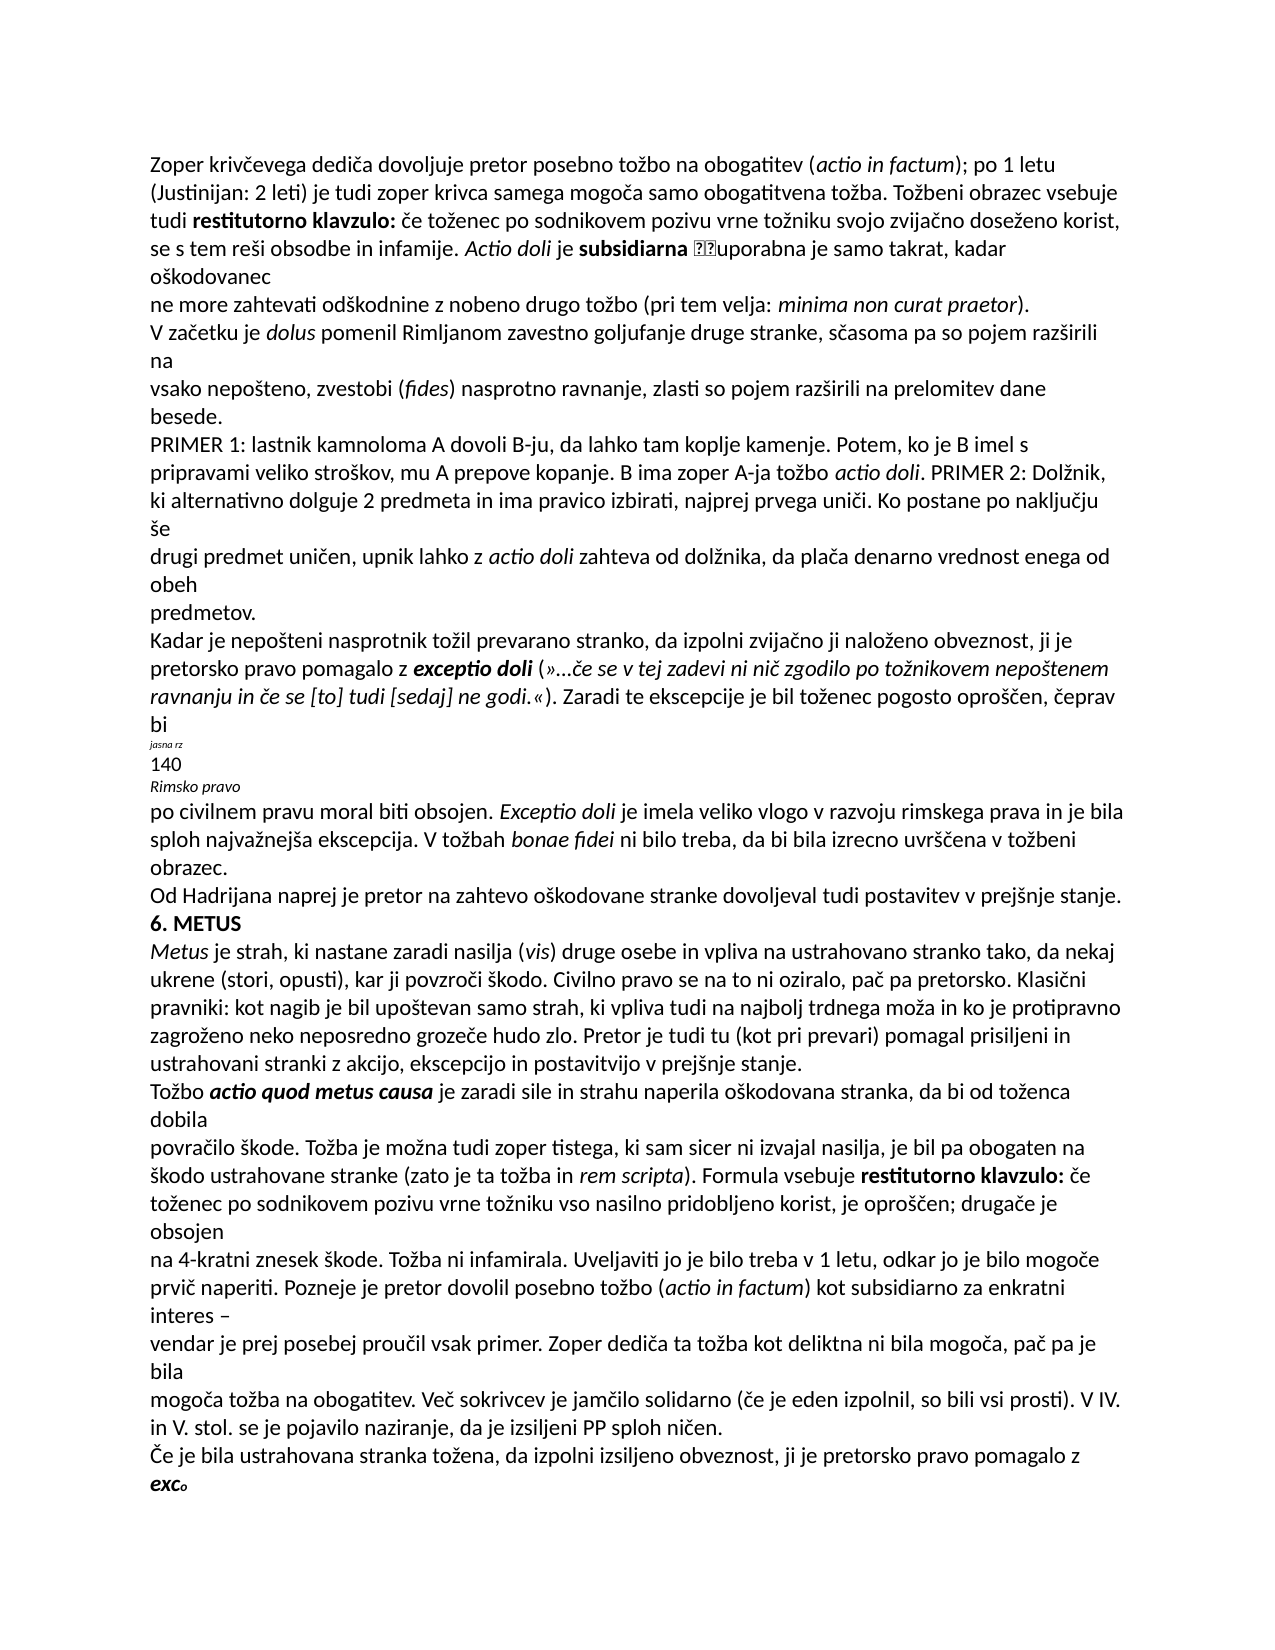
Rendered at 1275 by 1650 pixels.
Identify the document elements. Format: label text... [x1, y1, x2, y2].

text predmetov. [150, 598, 1125, 626]
text obrazec. [150, 853, 1125, 881]
text Če je bila ustrahovana stranka tožena, da izpolni izsiljeno obveznost, ji je pretorsko pravo pomagalo z exco [150, 1441, 1125, 1497]
text po civilnem pravu moral biti obsojen. Exceptio doli je imela veliko vlogo v razvoju rimskega prava in je bila [150, 797, 1125, 825]
text škodo ustrahovane stranke (zato je ta tožba in rem scripta). Formula vsebuje restitutorno klavzulo: če [150, 1161, 1125, 1189]
text se s tem reši obsodbe in infamije. Actio doli je subsidiarna uporabna je samo takrat, kadar oškodovanec [150, 234, 1125, 290]
text zagroženo neko neposredno grozeče hudo zlo. Pretor je tudi tu (kot pri prevari) pomagal prisiljeni in [150, 1021, 1125, 1049]
text V začetku je dolus pomenil Rimljanom zavestno goljufanje druge stranke, sčasoma pa so pojem razširili na [150, 318, 1125, 374]
text pravniki: kot nagib je bil upoštevan samo strah, ki vpliva tudi na najbolj trdnega moža in ko je protipravno [150, 993, 1125, 1021]
text Od Hadrijana naprej je pretor na zahtevo oškodovane stranke dovoljeval tudi postavitev v prejšnje stanje. [150, 881, 1125, 909]
text povračilo škode. Tožba je možna tudi zoper tistega, ki sam sicer ni izvajal nasilja, je bil pa obogaten na [150, 1133, 1125, 1161]
text vsako nepošteno, zvestobi (fides) nasprotno ravnanje, zlasti so pojem razširili na prelomitev dane besede. [150, 374, 1125, 430]
text sploh najvažnejša ekscepcija. V tožbah bonae fidei ni bilo treba, da bi bila izrecno uvrščena v tožbeni [150, 825, 1125, 853]
text pripravami veliko stroškov, mu A prepove kopanje. B ima zoper A-ja tožbo actio doli. PRIMER 2: Dolžnik, [150, 458, 1125, 486]
text Kadar je nepošteni nasprotnik tožil prevarano stranko, da izpolni zvijačno ji naloženo obveznost, ji je [150, 626, 1125, 654]
text na 4-kratni znesek škode. Tožba ni infamirala. Uveljaviti jo je bilo treba v 1 letu, odkar jo je bilo mogoče [150, 1245, 1125, 1273]
text PRIMER 1: lastnik kamnoloma A dovoli B-ju, da lahko tam koplje kamenje. Potem, ko je B imel s [150, 430, 1125, 458]
text jasna rz [150, 738, 1125, 751]
text pretorsko pravo pomagalo z exceptio doli (»…če se v tej zadevi ni nič zgodilo po tožnikovem nepoštenem [150, 654, 1125, 682]
text Zoper krivčevega dediča dovoljuje pretor posebno tožbo na obogatitev (actio in factum); po 1 letu [150, 150, 1125, 178]
text drugi predmet uničen, upnik lahko z actio doli zahteva od dolžnika, da plača denarno vrednost enega od obeh [150, 542, 1125, 598]
text ustrahovani stranki z akcijo, ekscepcijo in postavitvijo v prejšnje stanje. [150, 1049, 1125, 1077]
text tudi restitutorno klavzulo: če toženec po sodnikovem pozivu vrne tožniku svojo zvijačno doseženo korist, [150, 206, 1125, 234]
text mogoča tožba na obogatitev. Več sokrivcev je jamčilo solidarno (če je eden izpolnil, so bili vsi prosti). V IV. [150, 1385, 1125, 1413]
text Rimsko pravo [150, 777, 1125, 797]
text ukrene (stori, opusti), kar ji povzroči škodo. Civilno pravo se na to ni oziralo, pač pa pretorsko. Klasični [150, 965, 1125, 993]
text in V. stol. se je pojavilo naziranje, da je izsiljeni PP sploh ničen. [150, 1413, 1125, 1441]
text (Justinijan: 2 leti) je tudi zoper krivca samega mogoča samo obogatitvena tožba. Tožbeni obrazec vsebuje [150, 178, 1125, 206]
text ne more zahtevati odškodnine z nobeno drugo tožbo (pri tem velja: minima non curat praetor). [150, 290, 1125, 318]
text ravnanju in če se [to] tudi [sedaj] ne godi.«). Zaradi te ekscepcije je bil toženec pogosto oproščen, čeprav bi [150, 682, 1125, 738]
text vendar je prej posebej proučil vsak primer. Zoper dediča ta tožba kot deliktna ni bila mogoča, pač pa je bila [150, 1329, 1125, 1385]
text Metus je strah, ki nastane zaradi nasilja (vis) druge osebe in vpliva na ustrahovano stranko tako, da nekaj [150, 937, 1125, 965]
text prvič naperiti. Pozneje je pretor dovolil posebno tožbo (actio in factum) kot subsidiarno za enkratni interes – [150, 1273, 1125, 1329]
text Tožbo actio quod metus causa je zaradi sile in strahu naperila oškodovana stranka, da bi od toženca dobila [150, 1077, 1125, 1133]
text 140 [150, 751, 1125, 777]
text ki alternativno dolguje 2 predmeta in ima pravico izbirati, najprej prvega uniči. Ko postane po naključju še [150, 486, 1125, 542]
text 6. METUS [150, 909, 1125, 937]
text toženec po sodnikovem pozivu vrne tožniku vso nasilno pridobljeno korist, je oproščen; drugače je obsojen [150, 1189, 1125, 1245]
